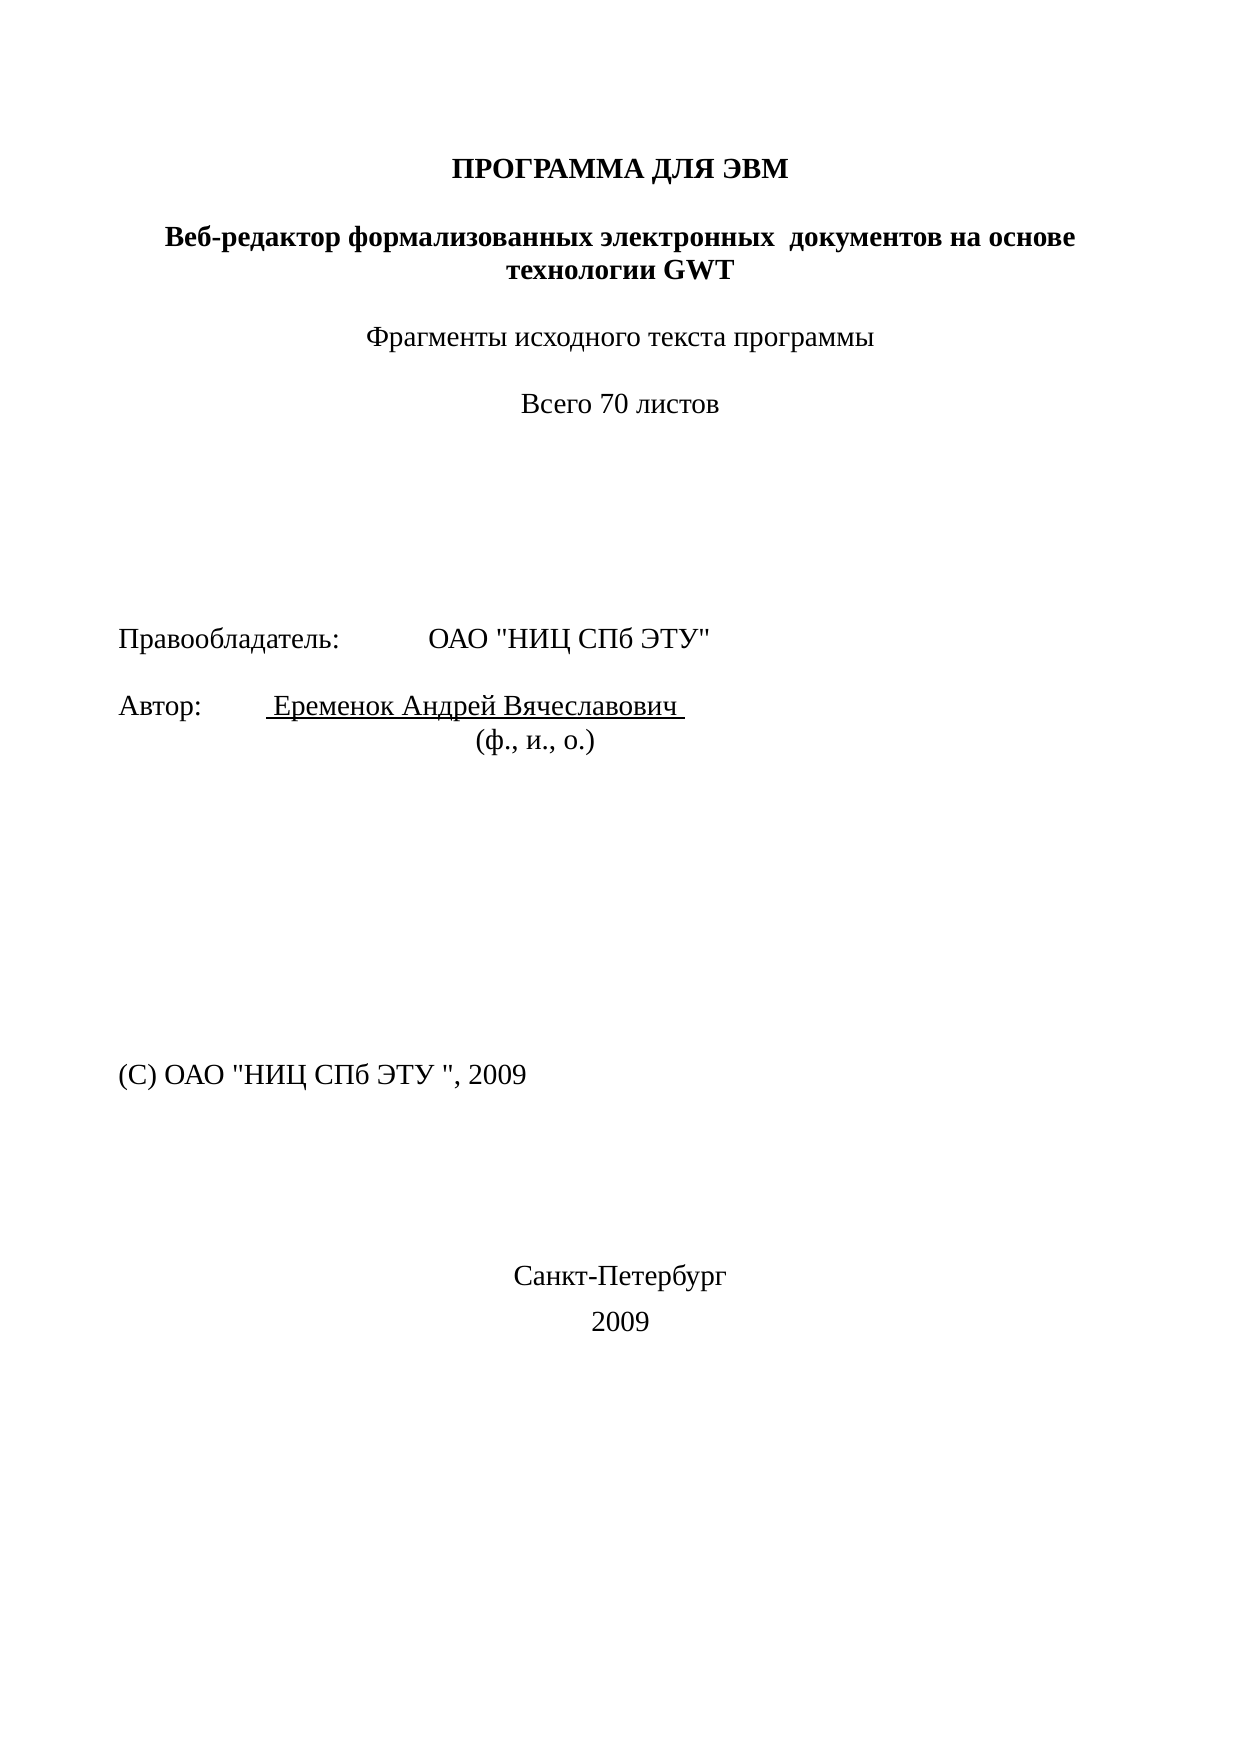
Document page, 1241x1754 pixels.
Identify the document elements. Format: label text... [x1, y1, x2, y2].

text (C) ОАО "НИЦ СПб ЭТУ ", 2009 [118, 1057, 1122, 1091]
text Всего 70 листов [118, 386, 1122, 420]
text Правообладатель: ОАО "НИЦ СПб ЭТУ" [118, 621, 1122, 655]
text Веб-редактор формализованных электронных документов на основе технологии GWT [118, 219, 1122, 286]
text ПРОГРАММА ДЛЯ ЭВМ [118, 152, 1122, 185]
text (ф., и., о.) [118, 722, 1122, 755]
text Фрагменты исходного текста программы [118, 319, 1122, 353]
text Автор: Еременок Андрей Вячеславович [118, 688, 1122, 722]
text Санкт-Петербург [118, 1258, 1122, 1292]
list 2009 [118, 1304, 1122, 1338]
